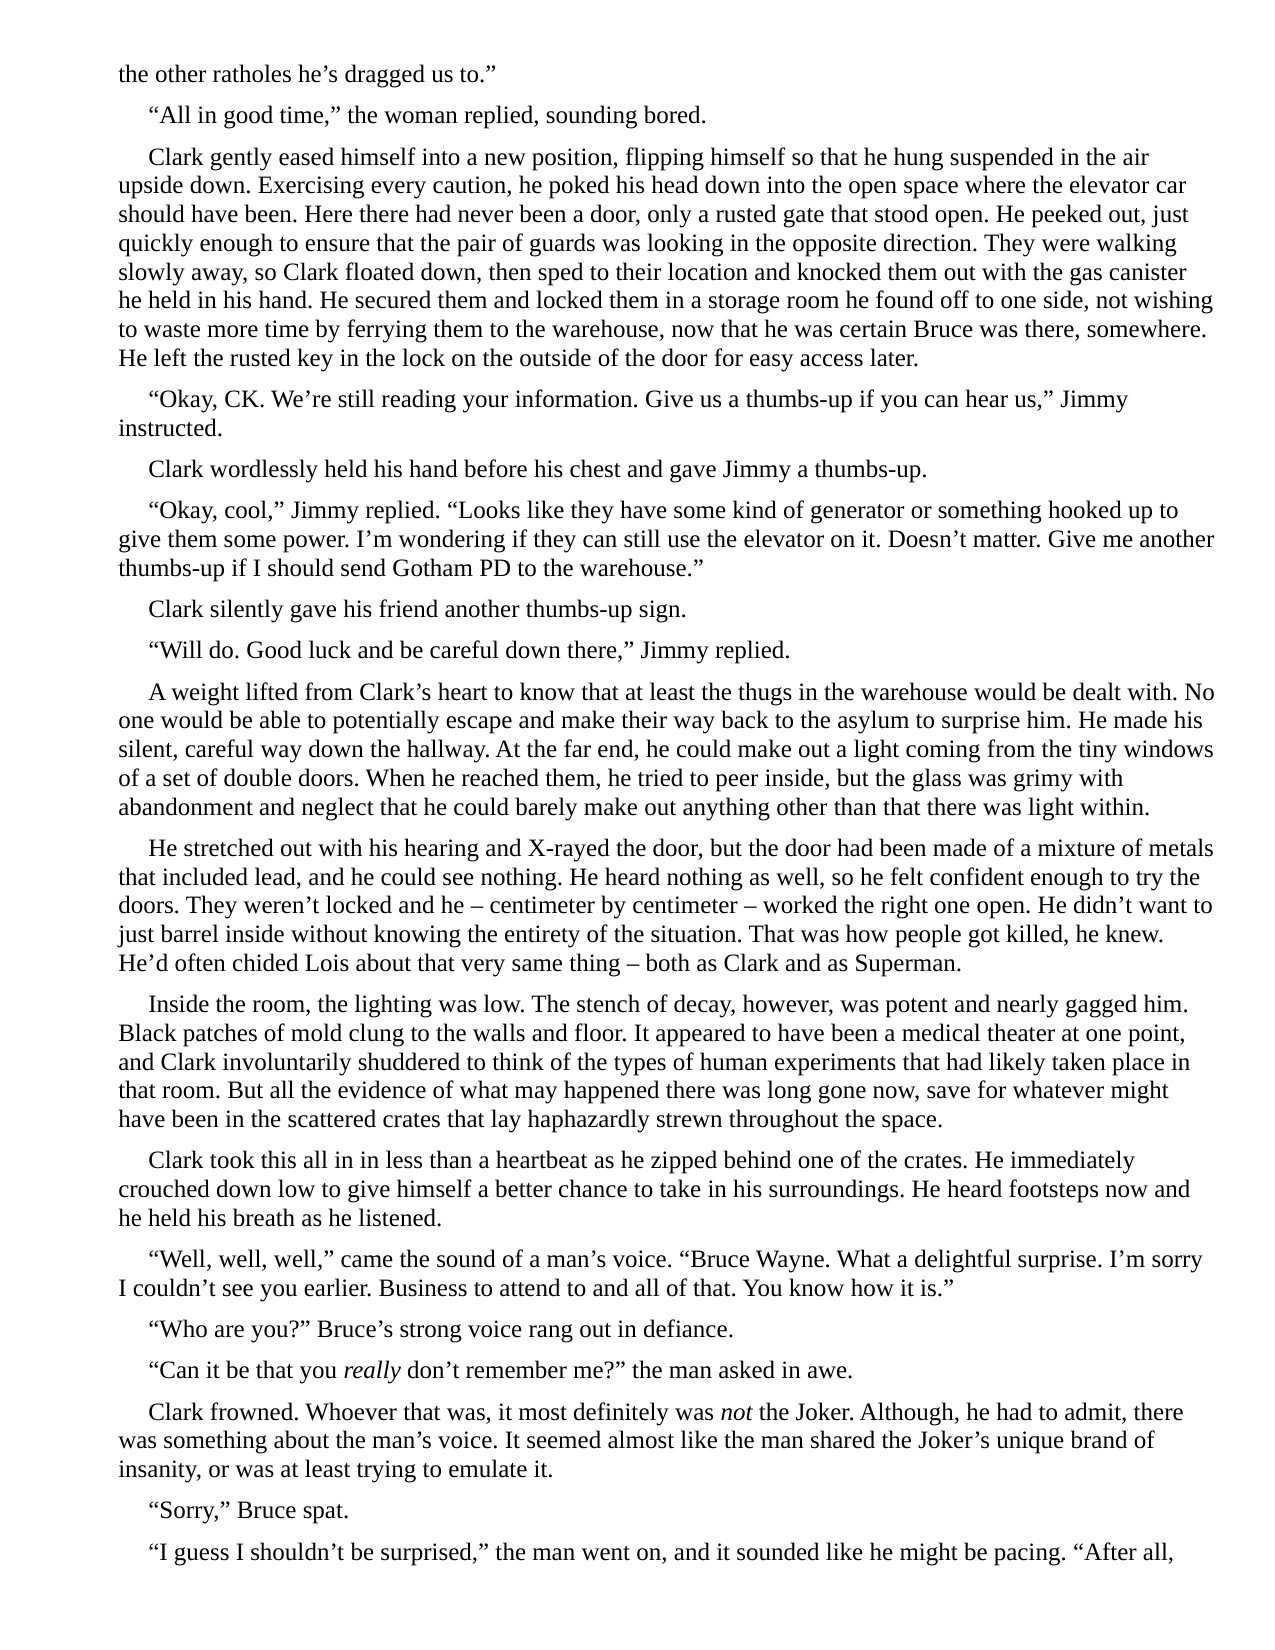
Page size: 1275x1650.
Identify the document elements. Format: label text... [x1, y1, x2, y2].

text Clark silently gave his friend another thumbs-up sign. [118, 594, 1216, 623]
text Clark frowned. Whoever that was, it most definitely was not the Joker. Although, he had to admit, there was something about the man’s voice. It seemed almost like the man shared the Joker’s unique brand of insanity, or was at least trying to emulate it. [118, 1397, 1216, 1483]
text Clark took this all in in less than a heartbeat as he zipped behind one of the crates. He immediately crouched down low to give himself a better chance to take in his surroundings. He heard footsteps now and he held his breath as he listened. [118, 1145, 1216, 1232]
text “Who are you?” Bruce’s strong voice rang out in defiance. [118, 1314, 1216, 1343]
text “I guess I shouldn’t be surprised,” the man went on, and it sounded like he might be pacing. “After all, [118, 1537, 1216, 1565]
text “Okay, CK. We’re still reading your information. Give us a thumbs-up if you can hear us,” Jimmy instructed. [118, 384, 1216, 442]
text “Can it be that you really don’t remember me?” the man asked in awe. [118, 1355, 1216, 1384]
text the other ratholes he’s dragged us to.” [118, 59, 1216, 88]
text Clark wordlessly held his hand before his chest and gave Jimmy a thumbs-up. [118, 454, 1216, 483]
text Inside the room, the lighting was low. The stench of decay, however, was potent and nearly gagged him. Black patches of mold clung to the walls and floor. It appeared to have been a medical theater at one point, and Clark involuntarily shuddered to think of the types of human experiments that had likely taken place in that room. But all the evidence of what may happened there was long gone now, save for whatever might have been in the scattered crates that lay haphazardly strewn throughout the space. [118, 989, 1216, 1133]
text “Sorry,” Bruce spat. [118, 1495, 1216, 1524]
text A weight lifted from Clark’s heart to know that at least the thugs in the warehouse would be dealt with. No one would be able to potentially escape and make their way back to the asylum to surprise him. He made his silent, careful way down the hallway. At the far end, he could make out a light coming from the tiny windows of a set of double doors. When he reached them, he tried to peer inside, but the glass was grimy with abandonment and neglect that he could barely make out anything other than that there was light within. [118, 677, 1216, 820]
text Clark gently eased himself into a new position, flipping himself so that he hung suspended in the air upside down. Exercising every caution, he poked his head down into the open space where the elevator car should have been. Here there had never been a door, only a rusted gate that stood open. He peeked out, just quickly enough to ensure that the pair of guards was looking in the opposite direction. They were walking slowly away, so Clark floated down, then sped to their location and knocked them out with the gas canister he held in his hand. He secured them and locked them in a storage room he found off to one side, not wishing to waste more time by ferrying them to the warehouse, now that he was certain Bruce was there, somewhere. He left the rusted key in the lock on the outside of the door for easy access later. [118, 142, 1216, 372]
text He stretched out with his hearing and X-rayed the door, but the door had been made of a mixture of metals that included lead, and he could see nothing. He heard nothing as well, so he felt confident enough to try the doors. They weren’t locked and he – centimeter by centimeter – worked the right one open. He didn’t want to just barrel inside without knowing the entirety of the situation. That was how people got killed, he knew. He’d often chided Lois about that very same thing – both as Clark and as Superman. [118, 833, 1216, 977]
text “Well, well, well,” came the sound of a man’s voice. “Bruce Wayne. What a delightful surprise. I’m sorry I couldn’t see you earlier. Business to attend to and all of that. You know how it is.” [118, 1244, 1216, 1302]
text “Will do. Good luck and be careful down there,” Jimmy replied. [118, 635, 1216, 664]
text “All in good time,” the woman replied, sounding bored. [118, 100, 1216, 129]
text “Okay, cool,” Jimmy replied. “Looks like they have some kind of generator or something hooked up to give them some power. I’m wondering if they can still use the elevator on it. Doesn’t matter. Give me another thumbs-up if I should send Gotham PD to the warehouse.” [118, 495, 1216, 582]
